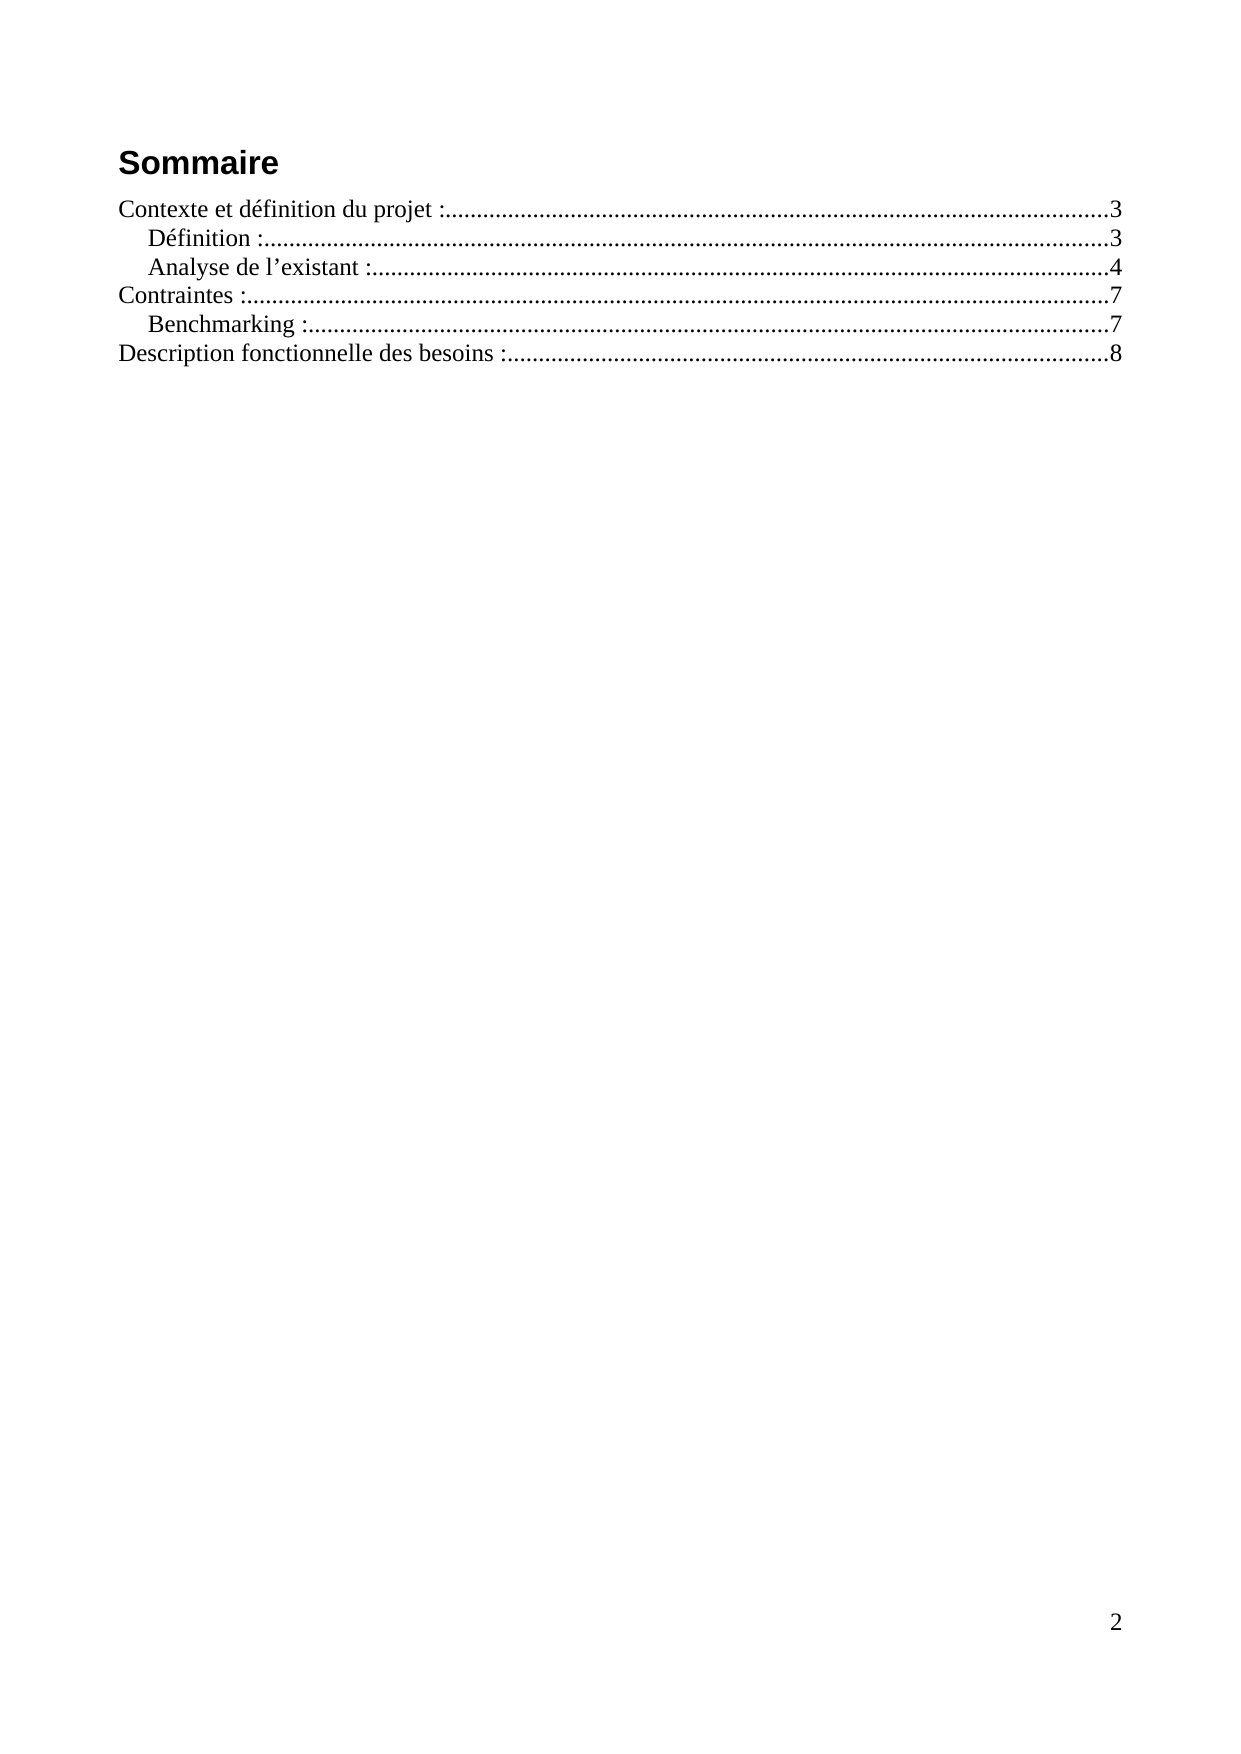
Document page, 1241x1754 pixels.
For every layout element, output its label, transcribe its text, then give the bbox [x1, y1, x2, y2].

subtitle Sommaire [118, 143, 1122, 182]
text Définition : 3 [148, 223, 1122, 252]
text Contexte et définition du projet : 3 [118, 194, 1122, 223]
text Analyse de l’existant : 4 [148, 252, 1122, 280]
text Description fonctionnelle des besoins : 8 [118, 338, 1122, 367]
text Contraintes : 7 [118, 280, 1122, 309]
text Benchmarking : 7 [148, 309, 1122, 338]
